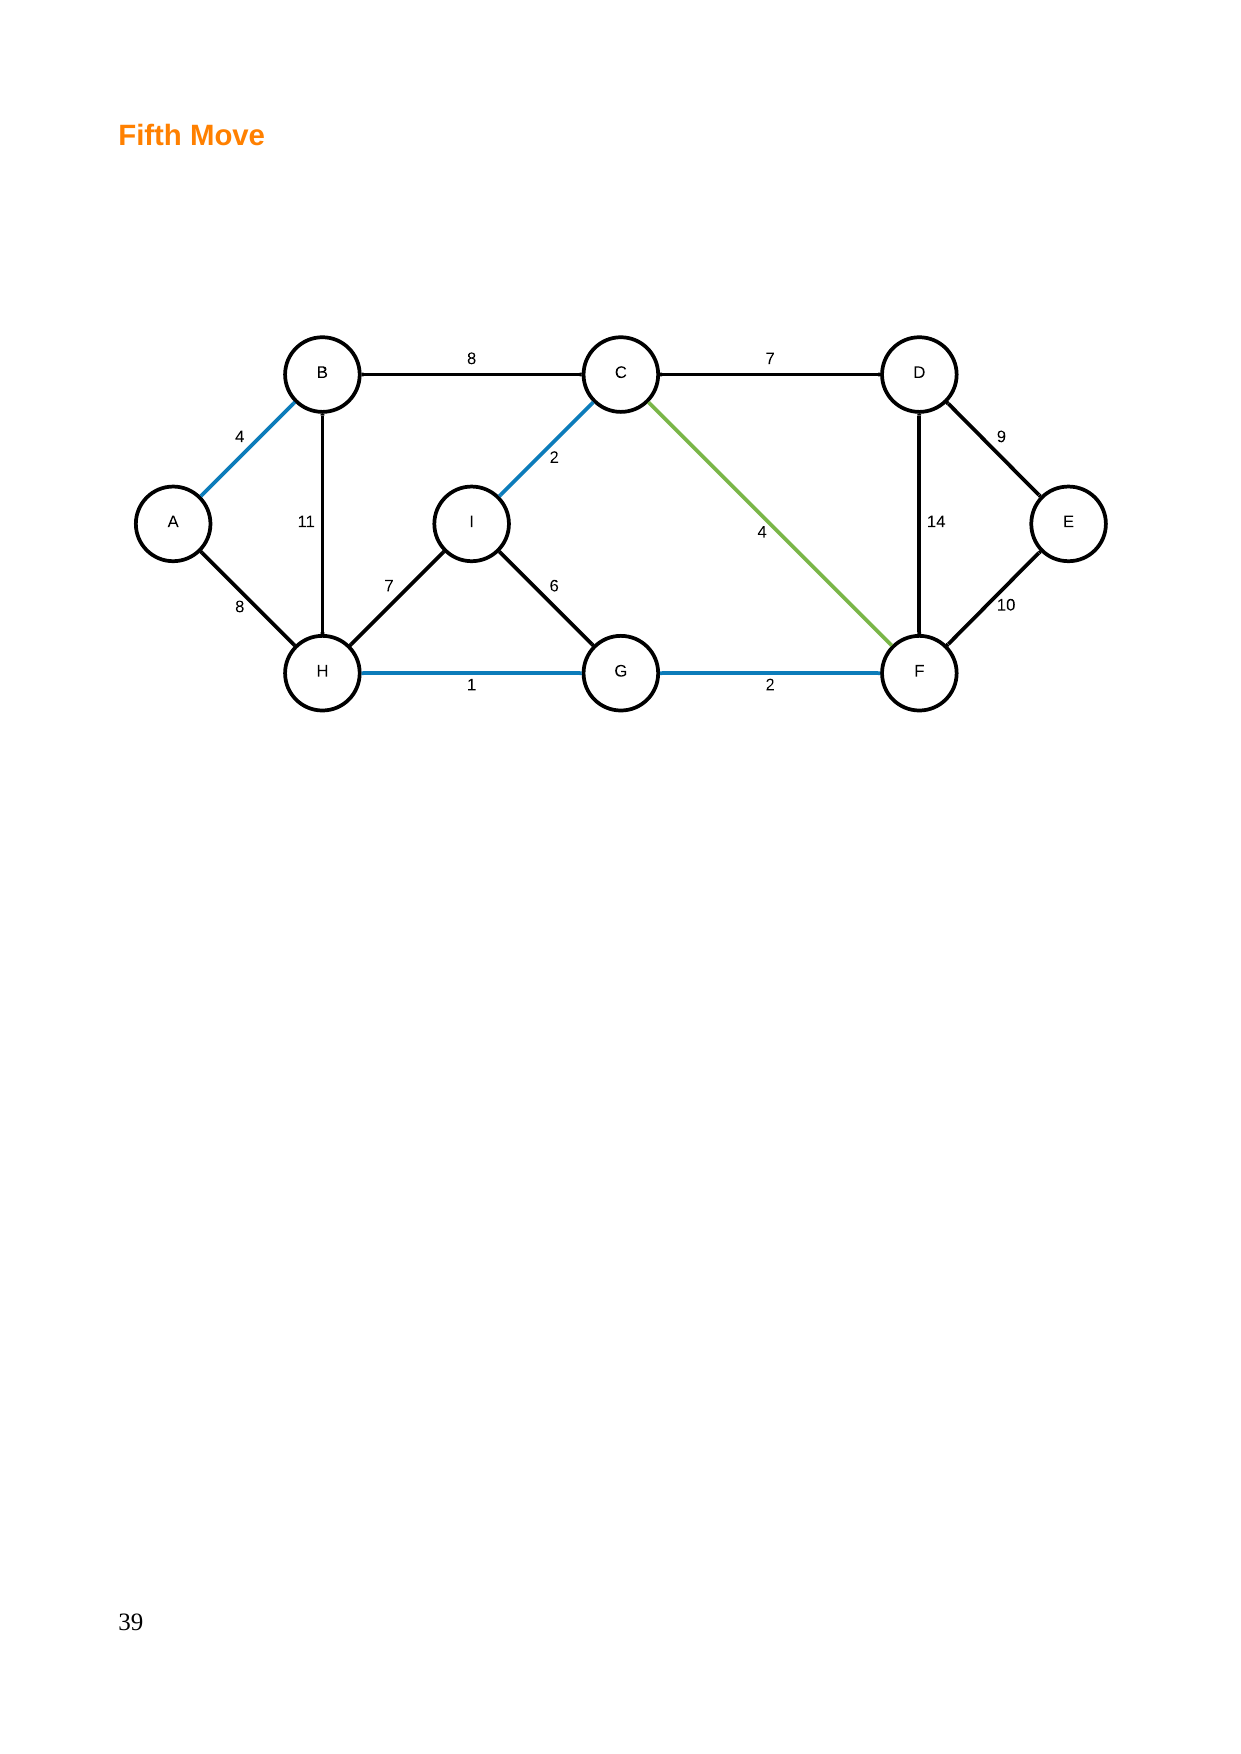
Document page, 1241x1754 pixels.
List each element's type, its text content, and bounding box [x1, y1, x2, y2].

subtitle Fifth Move [118, 118, 1122, 152]
